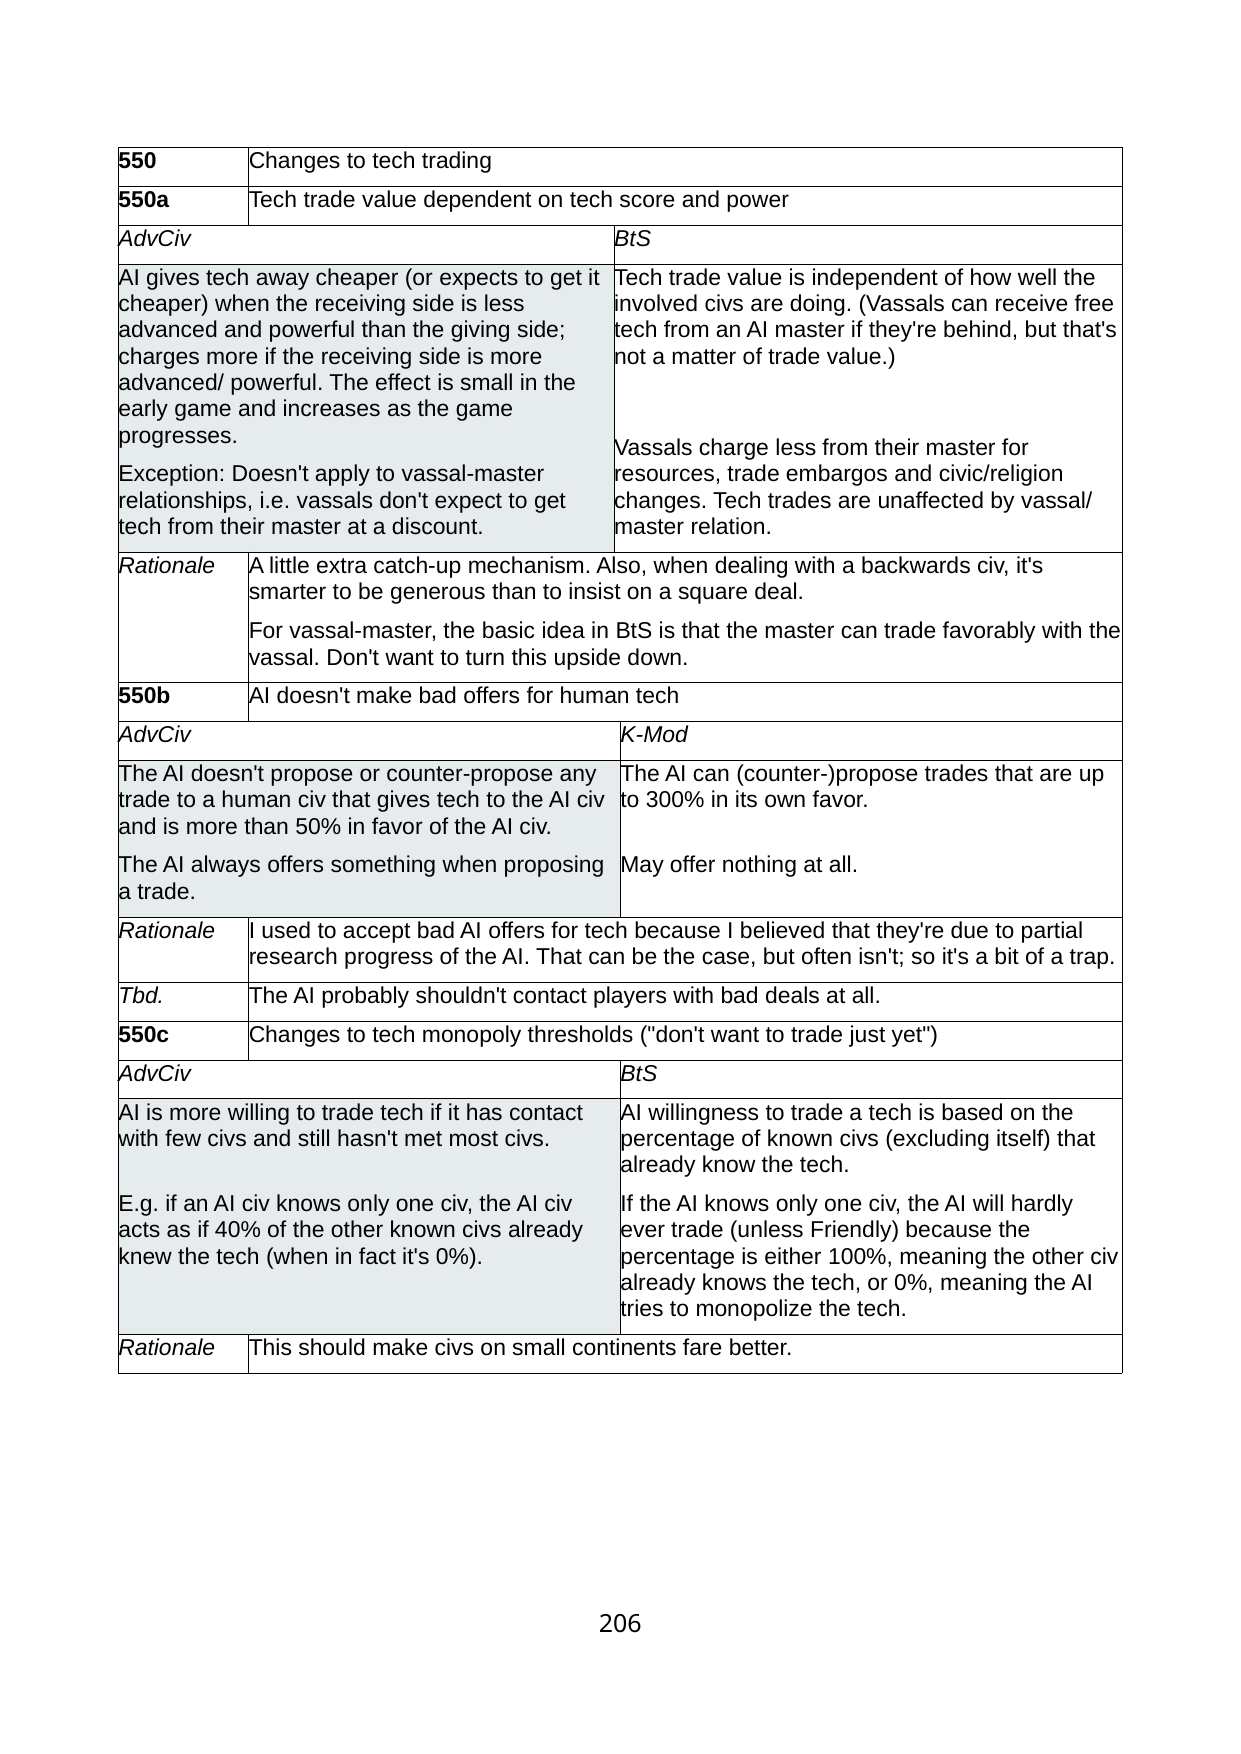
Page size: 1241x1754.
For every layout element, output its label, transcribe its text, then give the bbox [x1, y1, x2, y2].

table_cell BtS [615, 226, 1122, 263]
table_cell AdvCiv [119, 1061, 620, 1098]
table_cell AI is more willing to trade tech if it has contact with few civs and still hasn't met most civs. E.g. if an AI civ knows only one civ, the AI civ acts as if 40% of the other known civs already knew the tech (when in fact it's 0%). [119, 1099, 620, 1334]
table_header Changes to tech trading [249, 148, 1122, 186]
table_cell AI gives tech away cheaper (or expects to get it cheaper) when the receiving side is less advanced and powerful than the giving side; charges more if the receiving side is more advanced/ powerful. The effect is small in the early game and increases as the game progresses. Exception: Doesn't apply to vassal-master relationships, i.e. vassals don't expect to get tech from their master at a discount. [119, 265, 614, 552]
table_cell Changes to tech monopoly thresholds ("don't want to trade just yet") [249, 1022, 1122, 1059]
table_cell AdvCiv [119, 226, 614, 263]
table_cell This should make civs on small continents fare better. [249, 1335, 1122, 1373]
table_cell 550c [119, 1022, 248, 1059]
table_cell K-Mod [621, 722, 1122, 760]
table_cell Rationale [119, 918, 248, 982]
table_cell Tech trade value dependent on tech score and power [249, 187, 1122, 224]
table_cell Tech trade value is independent of how well the involved civs are doing. (Vassals can receive free tech from an AI master if they're behind, but that's not a matter of trade value.) Vassals charge less from their master for resources, trade embargos and civic/religion changes. Tech trades are unaffected by vassal/ master relation. [615, 265, 1122, 552]
table_cell Rationale [119, 553, 248, 682]
table_cell AI doesn't make bad offers for human tech [249, 683, 1122, 721]
table_cell AI willingness to trade a tech is based on the percentage of known civs (excluding itself) that already know the tech. If the AI knows only one civ, the AI will hardly ever trade (unless Friendly) because the percentage is either 100%, meaning the other civ already knows the tech, or 0%, meaning the AI tries to monopolize the tech. [621, 1099, 1122, 1334]
table_cell A little extra catch-up mechanism. Also, when dealing with a backwards civ, it's smarter to be generous than to insist on a square deal. For vassal-master, the basic idea in BtS is that the master can trade favorably with the vassal. Don't want to turn this upside down. [249, 553, 1122, 682]
table_cell The AI can (counter-)propose trades that are up to 300% in its own favor. May offer nothing at all. [621, 761, 1122, 917]
table_cell Tbd. [119, 983, 248, 1021]
table_cell AdvCiv [119, 722, 620, 760]
table_cell The AI probably shouldn't contact players with bad deals at all. [249, 983, 1122, 1021]
table_header 550 [119, 148, 248, 186]
table_cell BtS [621, 1061, 1122, 1098]
table_cell 550b [119, 683, 248, 721]
table_cell I used to accept bad AI offers for tech because I believed that they're due to partial research progress of the AI. That can be the case, but often isn't; so it's a bit of a trap. [249, 918, 1122, 982]
table_cell The AI doesn't propose or counter-propose any trade to a human civ that gives tech to the AI civ and is more than 50% in favor of the AI civ. The AI always offers something when proposing a trade. [119, 761, 620, 917]
table_cell 550a [119, 187, 248, 224]
table_cell Rationale [119, 1335, 248, 1373]
